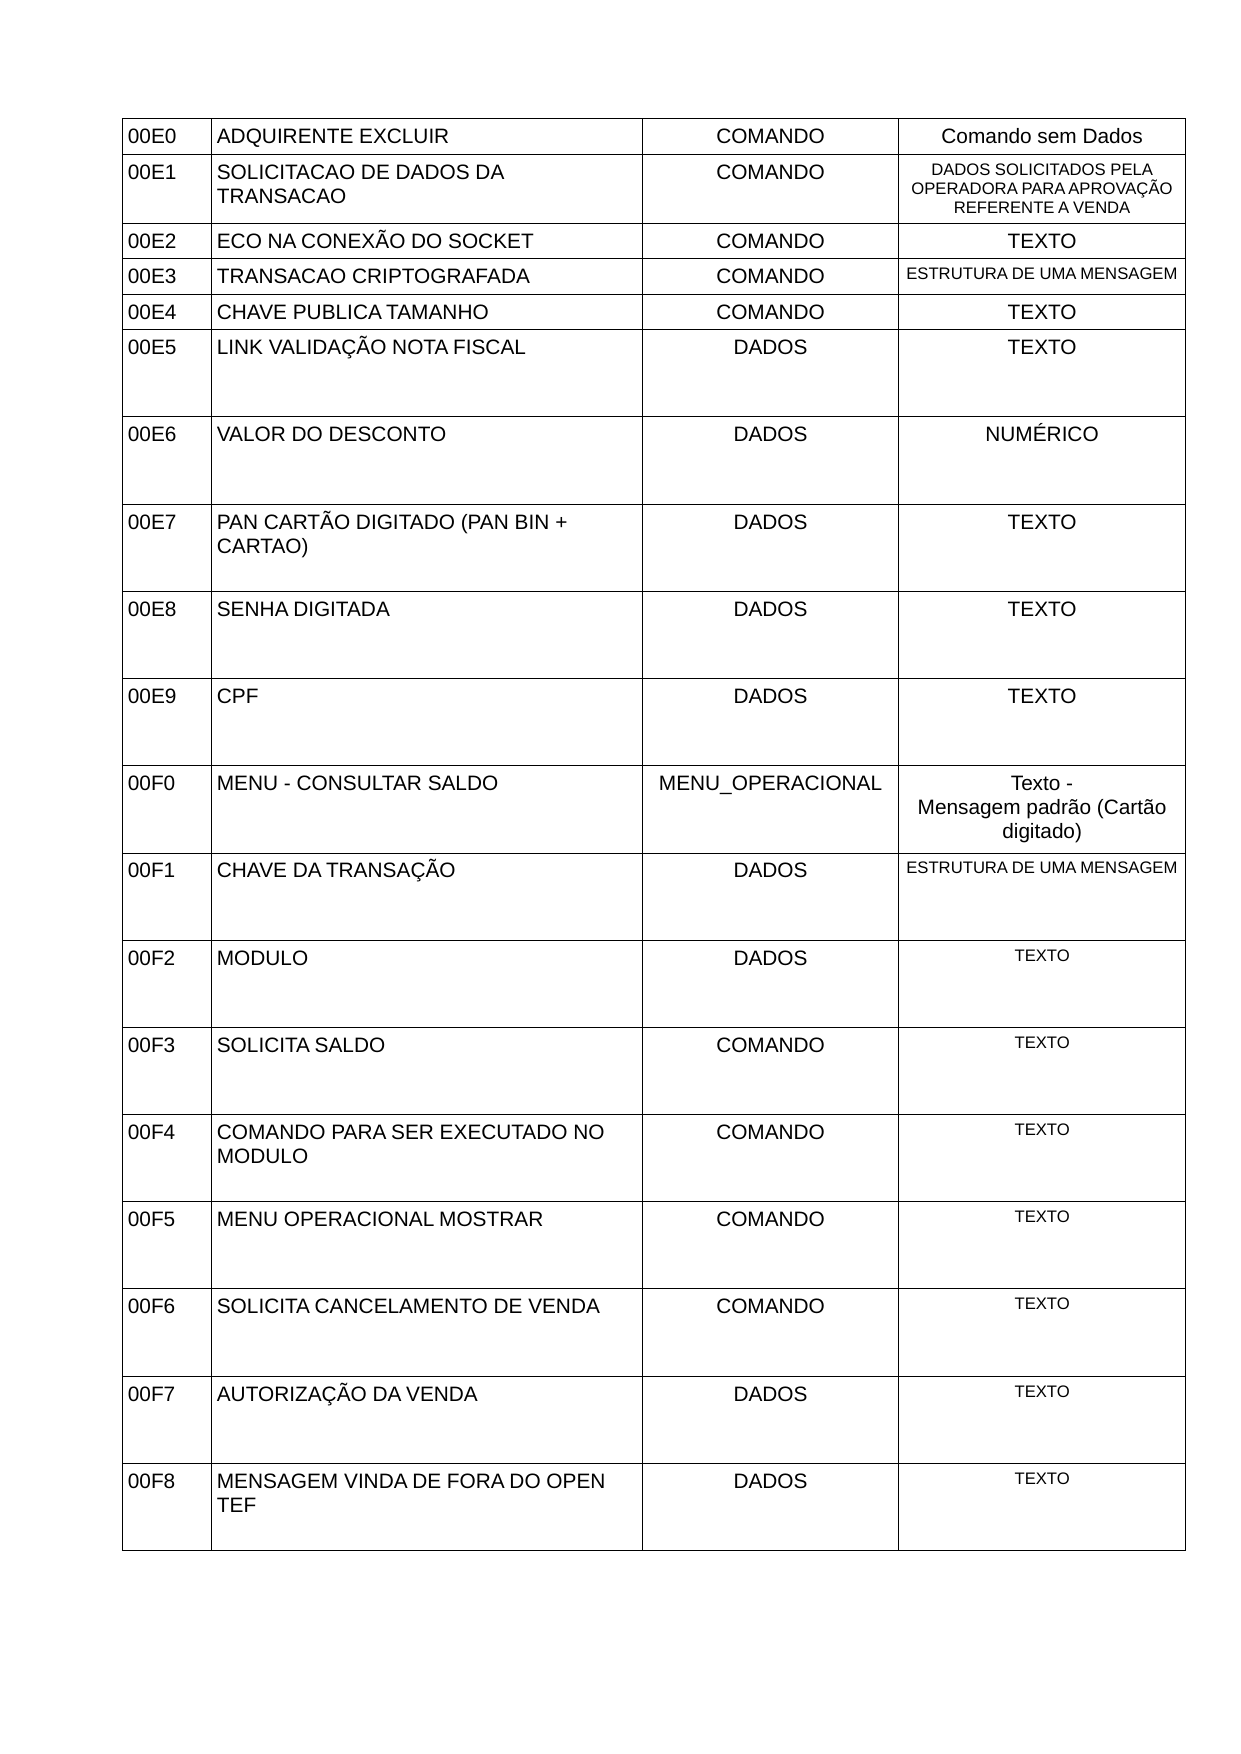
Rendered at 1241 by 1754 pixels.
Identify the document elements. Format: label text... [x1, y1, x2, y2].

table_cell LINK VALIDAÇÃO NOTA FISCAL [212, 330, 642, 416]
table_cell 00E2 [123, 224, 211, 258]
table_cell TEXTO [899, 1028, 1185, 1114]
table_cell COMANDO [643, 155, 898, 223]
table_cell DADOS [643, 1377, 898, 1463]
table_cell ESTRUTURA DE UMA MENSAGEM [899, 854, 1185, 939]
table_cell DADOS [643, 1464, 898, 1550]
table_cell ESTRUTURA DE UMA MENSAGEM [899, 259, 1185, 294]
table_cell VALOR DO DESCONTO [212, 417, 642, 504]
table_cell DADOS [643, 679, 898, 765]
table_cell COMANDO [643, 1115, 898, 1201]
table_cell TEXTO [899, 295, 1185, 329]
table_cell 00E1 [123, 155, 211, 223]
table_cell COMANDO [643, 119, 898, 154]
table_cell DADOS [643, 592, 898, 678]
table_cell TEXTO [899, 941, 1185, 1027]
table_cell 00F6 [123, 1289, 211, 1376]
table_cell TEXTO [899, 592, 1185, 678]
table_cell DADOS [643, 854, 898, 939]
table_cell TEXTO [899, 1115, 1185, 1201]
table_cell 00F4 [123, 1115, 211, 1201]
table_cell ADQUIRENTE EXCLUIR [212, 119, 642, 154]
table_cell Comando sem Dados [899, 119, 1185, 154]
table_cell Texto - Mensagem padrão (Cartão digitado) [899, 766, 1185, 852]
table_cell TEXTO [899, 505, 1185, 591]
table_cell 00F1 [123, 854, 211, 939]
table_cell 00E5 [123, 330, 211, 416]
table_cell 00E4 [123, 295, 211, 329]
table_cell MENSAGEM VINDA DE FORA DO OPEN TEF [212, 1464, 642, 1550]
table_cell 00E7 [123, 505, 211, 591]
table_cell 00E8 [123, 592, 211, 678]
table_cell SENHA DIGITADA [212, 592, 642, 678]
table_cell 00F7 [123, 1377, 211, 1463]
table_cell TEXTO [899, 679, 1185, 765]
table_cell 00E3 [123, 259, 211, 294]
table_cell DADOS [643, 417, 898, 504]
table_cell DADOS [643, 505, 898, 591]
table_cell MENU - CONSULTAR SALDO [212, 766, 642, 852]
table_cell COMANDO [643, 1289, 898, 1376]
table_cell TEXTO [899, 330, 1185, 416]
table_cell TEXTO [899, 1377, 1185, 1463]
table_cell ECO NA CONEXÃO DO SOCKET [212, 224, 642, 258]
table_cell DADOS [643, 330, 898, 416]
table_cell SOLICITACAO DE DADOS DA TRANSACAO [212, 155, 642, 223]
table_cell TEXTO [899, 1464, 1185, 1550]
table_cell 00F8 [123, 1464, 211, 1550]
table_cell COMANDO [643, 1028, 898, 1114]
table_cell PAN CARTÃO DIGITADO (PAN BIN + CARTAO) [212, 505, 642, 591]
table_cell DADOS SOLICITADOS PELA OPERADORA PARA APROVAÇÃO REFERENTE A VENDA [899, 155, 1185, 223]
table_cell DADOS [643, 941, 898, 1027]
table_cell 00F0 [123, 766, 211, 852]
table_cell SOLICITA CANCELAMENTO DE VENDA [212, 1289, 642, 1376]
table_cell 00F3 [123, 1028, 211, 1114]
table_cell 00E0 [123, 119, 211, 154]
table_cell AUTORIZAÇÃO DA VENDA [212, 1377, 642, 1463]
table_cell COMANDO [643, 295, 898, 329]
table_cell COMANDO PARA SER EXECUTADO NO MODULO [212, 1115, 642, 1201]
table_cell NUMÉRICO [899, 417, 1185, 504]
table_cell 00F2 [123, 941, 211, 1027]
table_cell CHAVE PUBLICA TAMANHO [212, 295, 642, 329]
table_cell 00E9 [123, 679, 211, 765]
table_cell MODULO [212, 941, 642, 1027]
table_cell 00F5 [123, 1202, 211, 1288]
table_cell COMANDO [643, 224, 898, 258]
table_cell CHAVE DA TRANSAÇÃO [212, 854, 642, 939]
table_cell TRANSACAO CRIPTOGRAFADA [212, 259, 642, 294]
table_cell MENU OPERACIONAL MOSTRAR [212, 1202, 642, 1288]
table_cell SOLICITA SALDO [212, 1028, 642, 1114]
table_cell TEXTO [899, 1289, 1185, 1376]
table_cell 00E6 [123, 417, 211, 504]
table_cell TEXTO [899, 1202, 1185, 1288]
table_cell CPF [212, 679, 642, 765]
table_cell COMANDO [643, 259, 898, 294]
table_cell TEXTO [899, 224, 1185, 258]
table_cell COMANDO [643, 1202, 898, 1288]
table_cell MENU_OPERACIONAL [643, 766, 898, 852]
